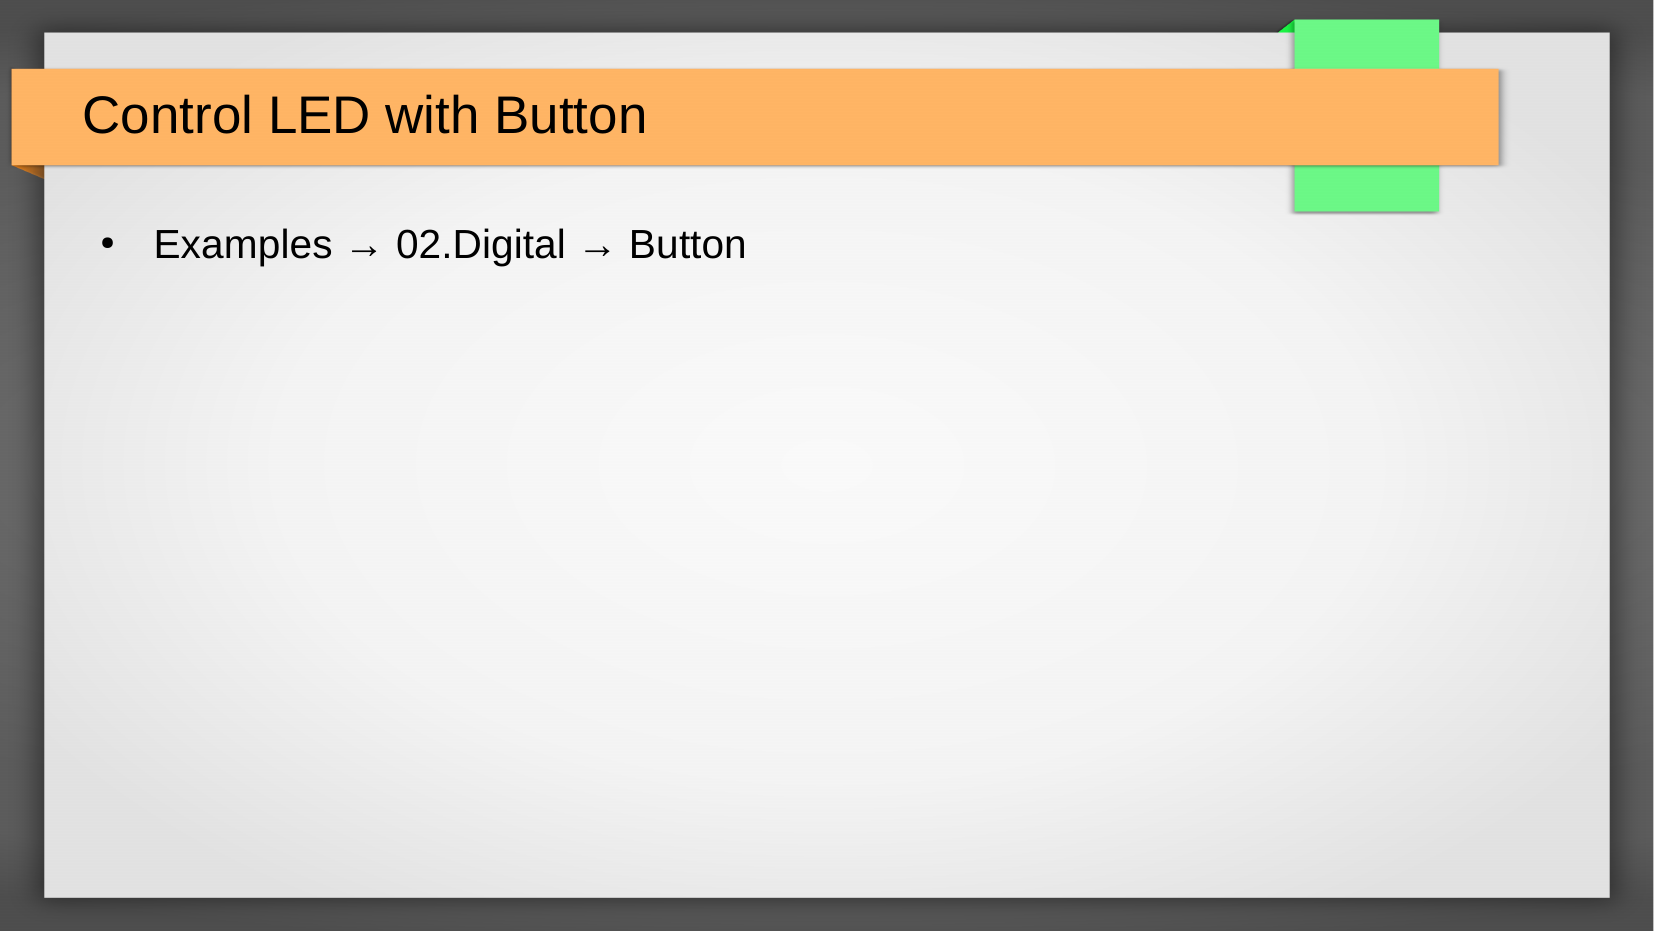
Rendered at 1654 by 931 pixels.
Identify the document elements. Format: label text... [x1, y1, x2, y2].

title Control LED with Button [82, 70, 1264, 160]
list Examples → 02.Digital → Button [82, 221, 1571, 761]
picture [0, 0, 1654, 931]
